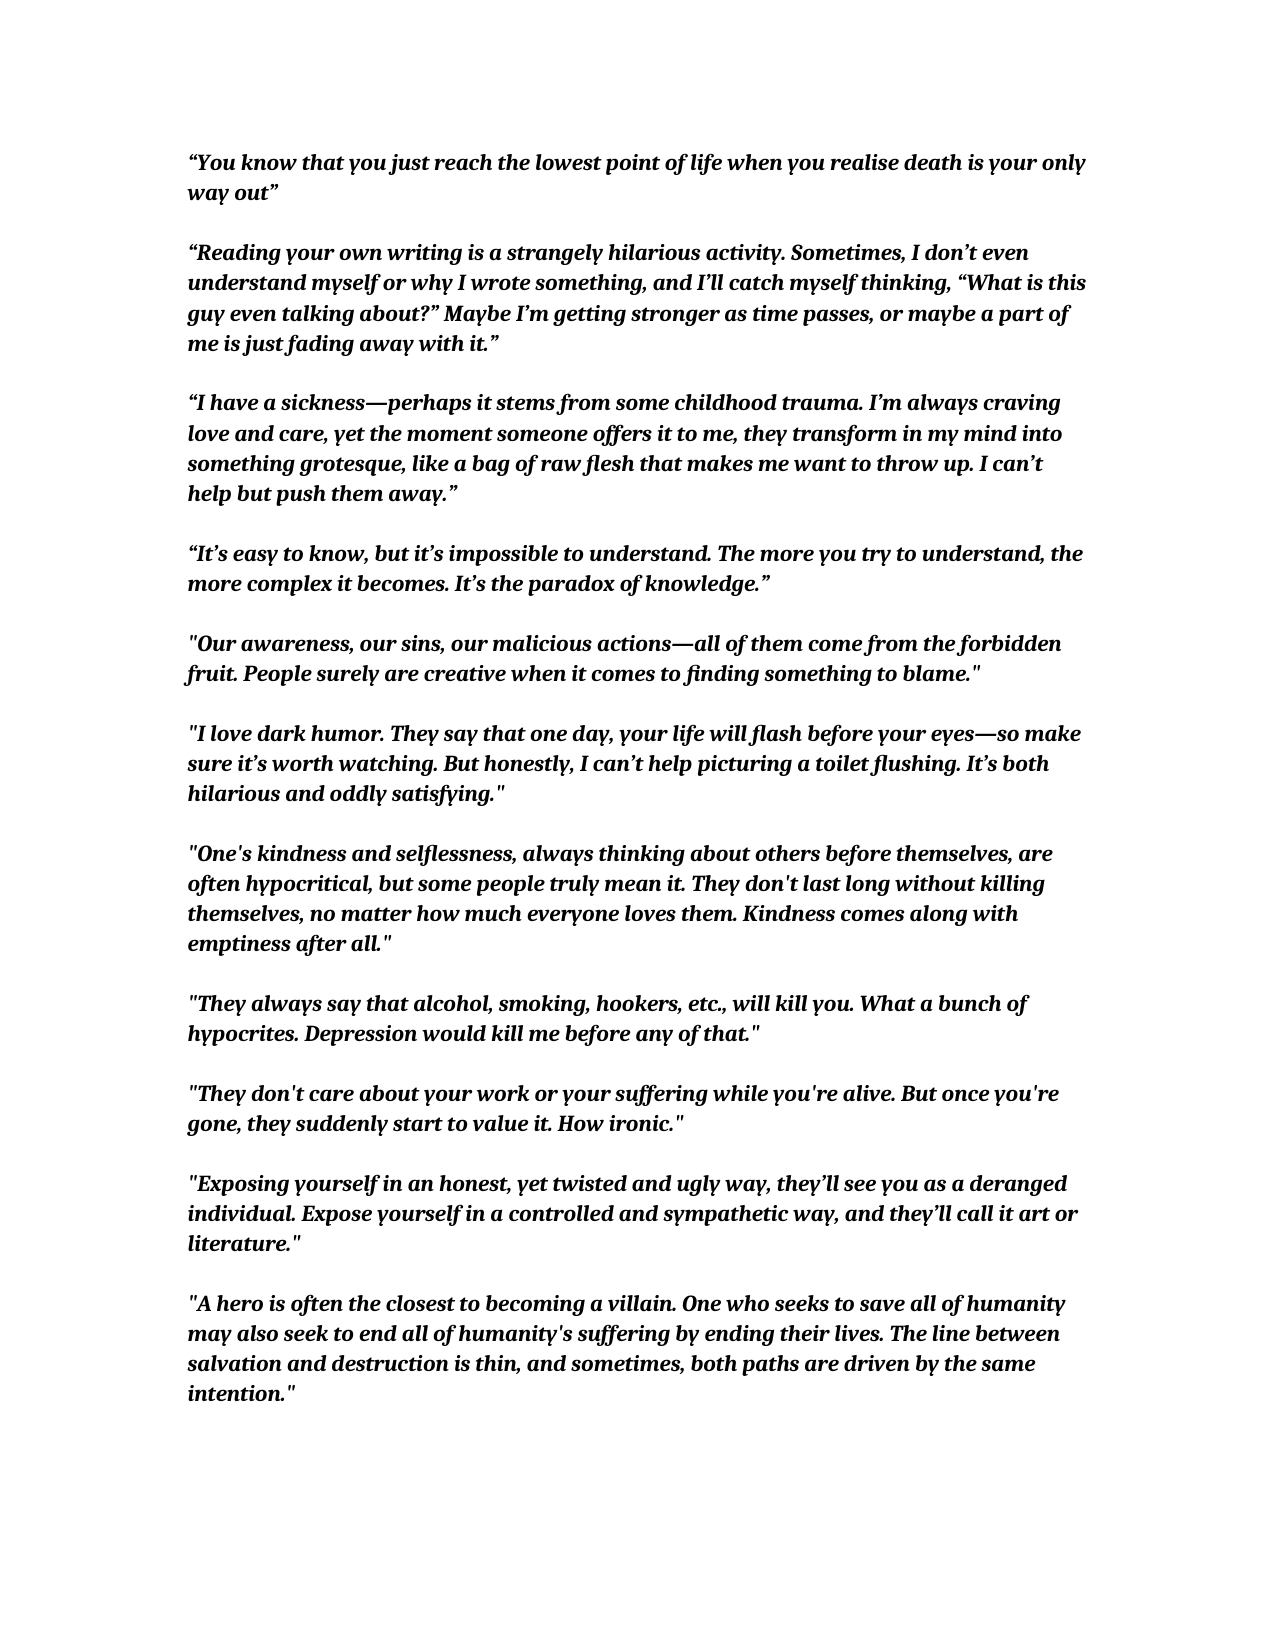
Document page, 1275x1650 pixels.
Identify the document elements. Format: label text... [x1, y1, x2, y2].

text “You know that you just reach the lowest point of life when you realise death is your only way out” [187, 150, 1087, 207]
text "One's kindness and selflessness, always thinking about others before themselves, are often hypocritical, but some people truly mean it. They don't last long without killing themselves, no matter how much everyone loves them. Kindness comes along with emptiness after all." [187, 840, 1087, 957]
text "Exposing yourself in an honest, yet twisted and ugly way, they’ll see you as a deranged individual. Expose yourself in a controlled and sympathetic way, and they’ll call it art or literature." [187, 1171, 1087, 1257]
text "Our awareness, our sins, our malicious actions—all of them come from the forbidden fruit. People surely are creative when it comes to finding something to blame." [187, 630, 1087, 687]
text "They always say that alcohol, smoking, hookers, etc., will kill you. What a bunch of hypocrites. Depression would kill me before any of that." [187, 991, 1087, 1047]
text “It’s easy to know, but it’s impossible to understand. The more you try to understand, the more complex it becomes. It’s the paradox of knowledge.” [187, 541, 1087, 597]
text "I love dark humor. They say that one day, your life will flash before your eyes—so make sure it’s worth watching. But honestly, I can’t help picturing a toilet flushing. It’s both hilarious and oddly satisfying." [187, 720, 1087, 807]
text “Reading your own writing is a strangely hilarious activity. Sometimes, I don’t even understand myself or why I wrote something, and I’ll catch myself thinking, “What is this guy even talking about?” Maybe I’m getting stronger as time passes, or maybe a part of me is just fading away with it.” [187, 240, 1087, 357]
text "A hero is often the closest to becoming a villain. One who seeks to save all of humanity may also seek to end all of humanity's suffering by ending their lives. The line between salvation and destruction is thin, and sometimes, both paths are driven by the same intention." [187, 1291, 1087, 1408]
text “I have a sickness—perhaps it stems from some childhood trauma. I’m always craving love and care, yet the moment someone offers it to me, they transform in my mind into something grotesque, like a bag of raw flesh that makes me want to throw up. I can’t help but push them away.” [187, 390, 1087, 507]
text "They don't care about your work or your suffering while you're alive. But once you're gone, they suddenly start to value it. How ironic." [187, 1081, 1087, 1137]
